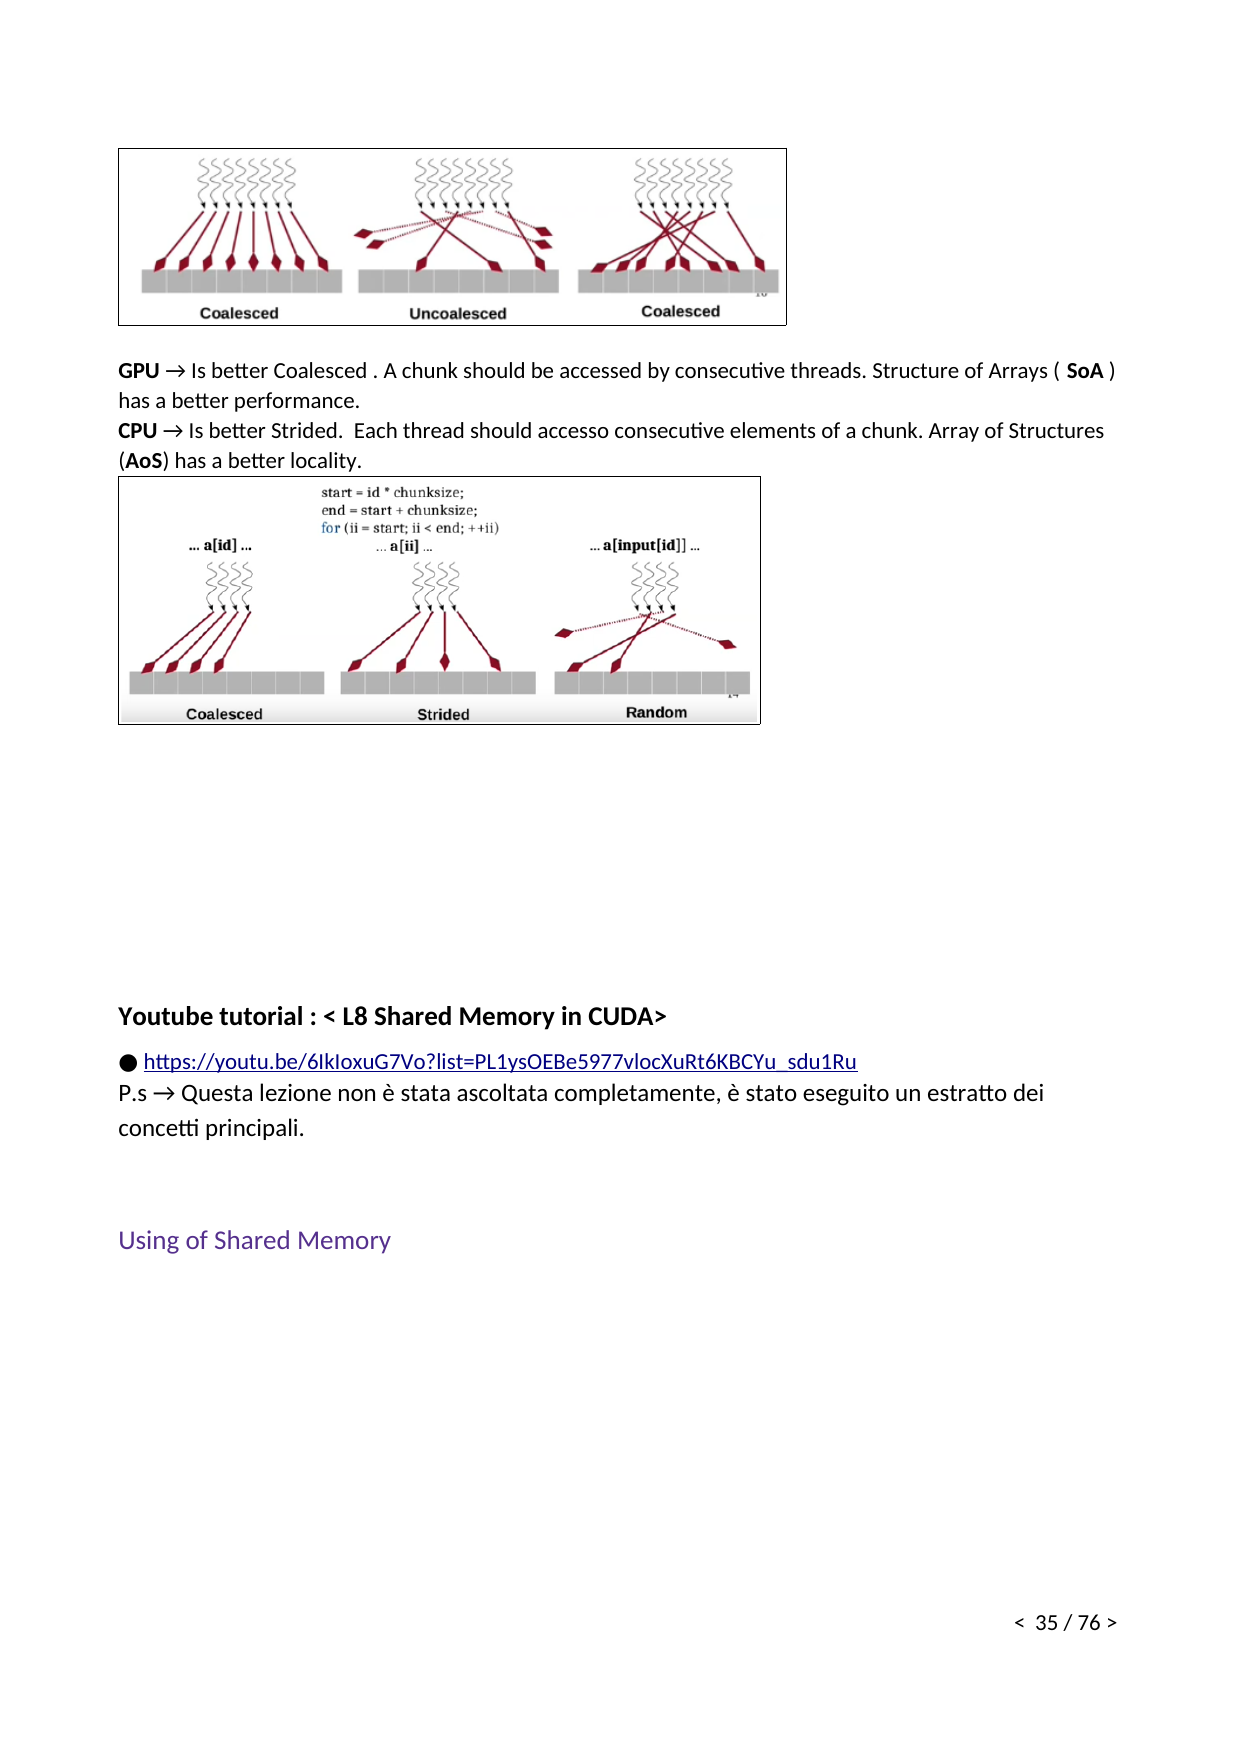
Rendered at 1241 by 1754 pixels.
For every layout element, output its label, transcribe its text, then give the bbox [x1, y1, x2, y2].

subtitle Using of Shared Memory [118, 1223, 1122, 1256]
text GPU → Is better Coalesced . A chunk should be accessed by consecutive threads. Structure of Arrays ( SoA ) has a better performance. [118, 356, 1122, 414]
text CPU → Is better Strided. Each thread should accesso consecutive elements of a chunk. Array of Structures (AoS) has a better locality. [118, 416, 1122, 474]
picture [121, 479, 757, 722]
picture [121, 150, 784, 322]
text P.s → Questa lezione non è stata ascoltata completamente, è stato eseguito un estratto dei concetti principali. [118, 1077, 1122, 1142]
text ● https://youtu.be/6IkIoxuG7Vo?list=PL1ysOEBe5977vlocXuRt6KBCYu_sdu1Ru [118, 1047, 1122, 1075]
subtitle Youtube tutorial : < L8 Shared Memory in CUDA> [118, 999, 1122, 1032]
